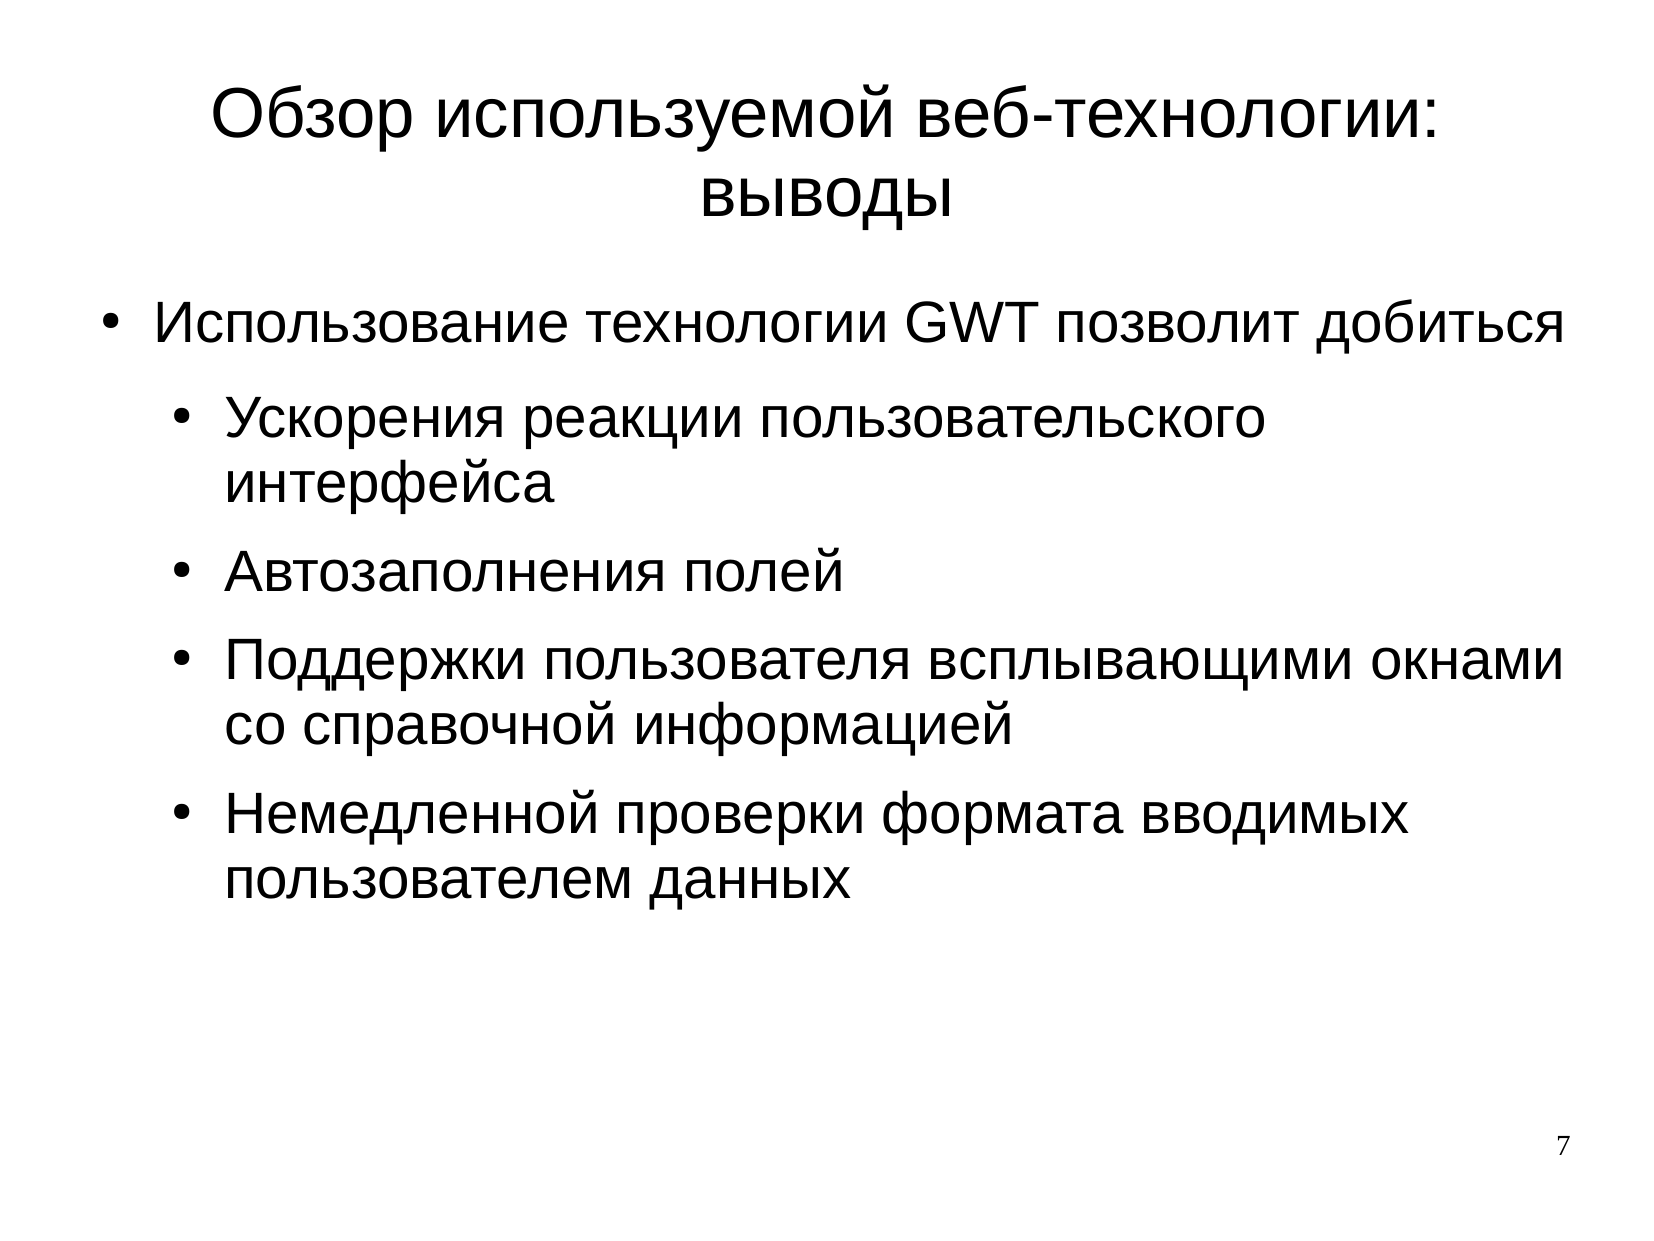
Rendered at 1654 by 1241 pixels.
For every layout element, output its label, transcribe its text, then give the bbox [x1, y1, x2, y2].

title Обзор используемой веб-технологии: выводы [82, 56, 1571, 250]
list Использование технологии GWT позволит добиться Ускорения реакции пользовательского интерфейса Автозаполнения полей Поддержки пользователя всплывающими окнами со справочной информацией Немедленной проверки формата вводимых пользователем данных [82, 290, 1571, 1094]
